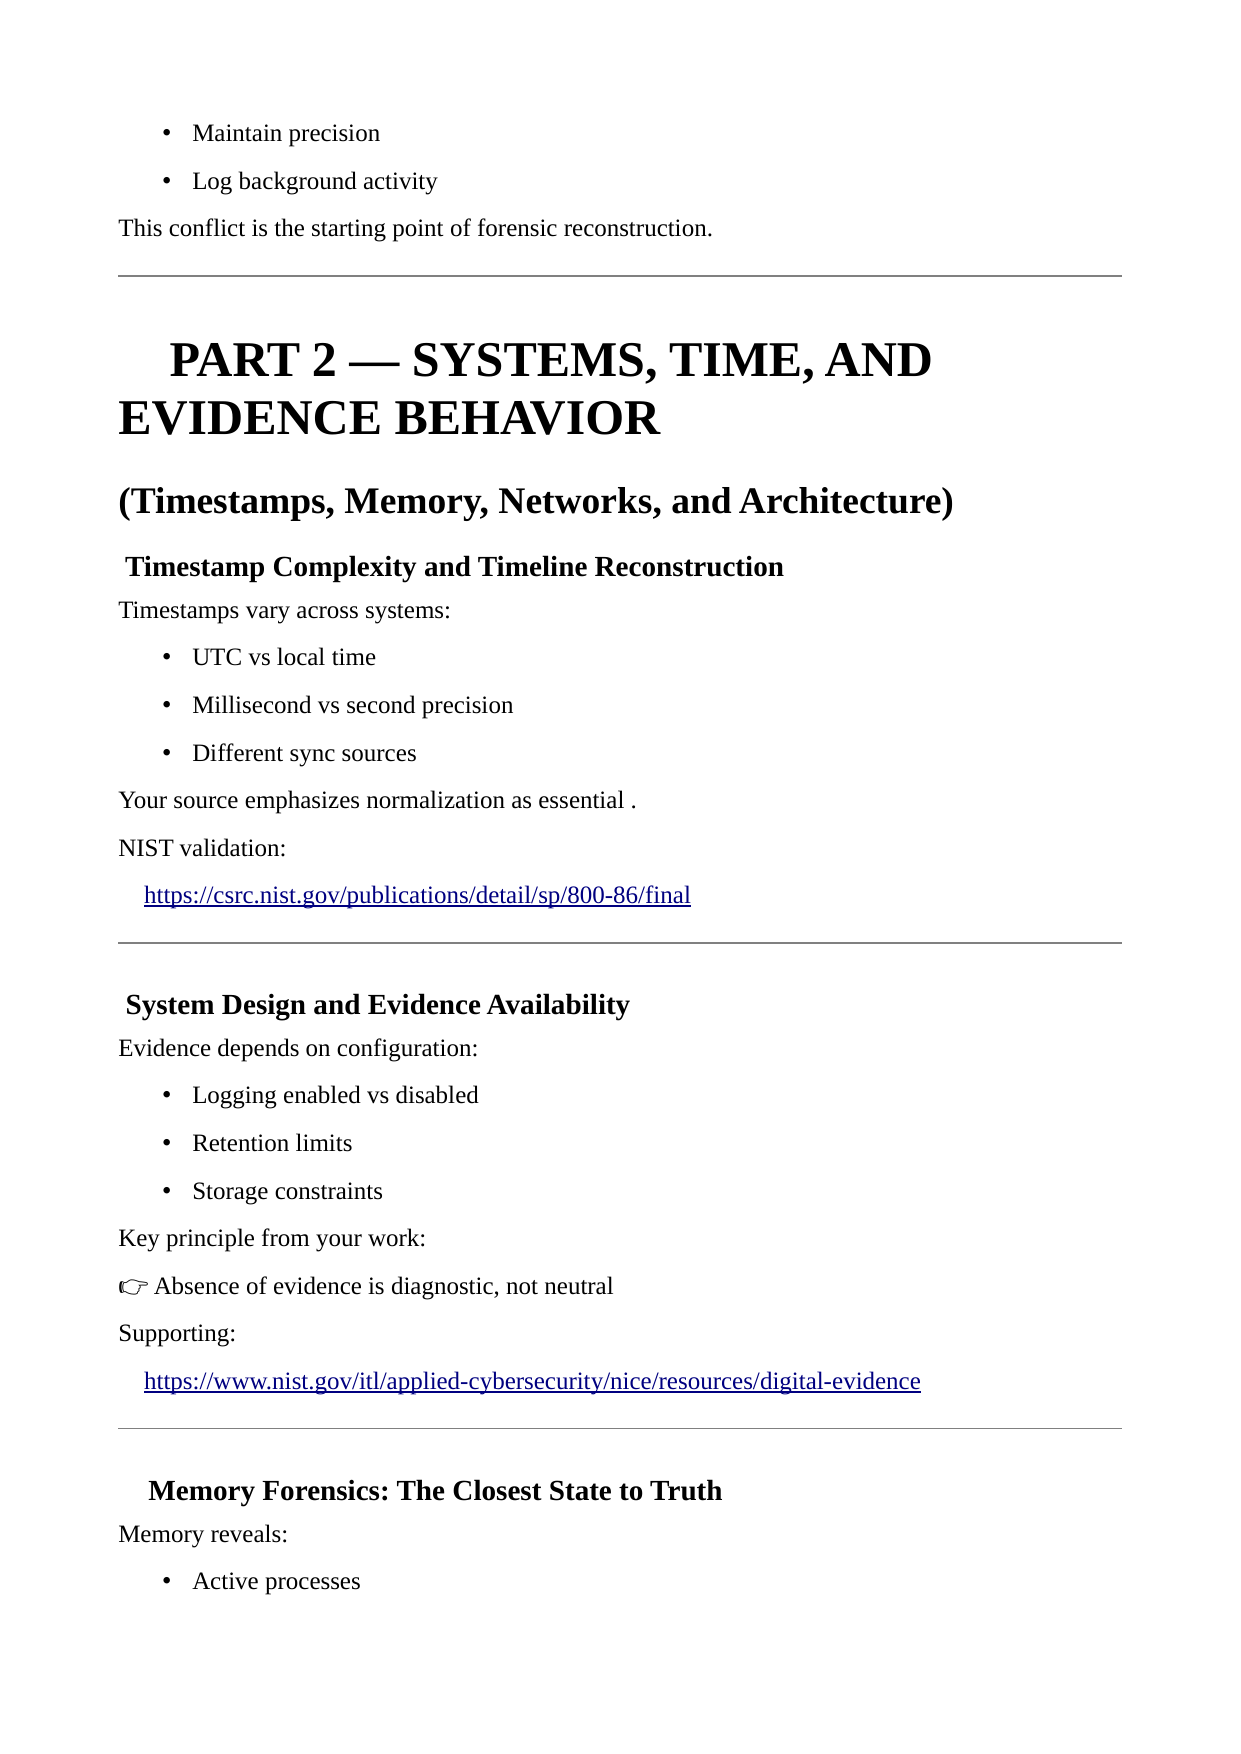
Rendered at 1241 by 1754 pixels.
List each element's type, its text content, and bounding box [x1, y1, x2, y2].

list Logging enabled vs disabled [162, 1081, 1122, 1109]
list Retention limits [162, 1128, 1122, 1157]
text Supporting: [118, 1318, 1122, 1347]
list Log background activity [162, 166, 1122, 194]
text Your source emphasizes normalization as essential . [118, 785, 1122, 814]
text Key principle from your work: [118, 1223, 1122, 1252]
text Memory reveals: [118, 1519, 1122, 1547]
text Timestamps vary across systems: [118, 595, 1122, 623]
text 👉 Absence of evidence is diagnostic, not neutral [118, 1271, 1122, 1300]
text NIST validation: [118, 833, 1122, 862]
subtitle 🧠 PART 2 — SYSTEMS, TIME, AND EVIDENCE BEHAVIOR [118, 330, 1122, 445]
subtitle ⏱️ Timestamp Complexity and Timeline Reconstruction [118, 549, 1122, 582]
subtitle 🧠 Memory Forensics: The Closest State to Truth [118, 1473, 1122, 1506]
text This conflict is the starting point of forensic reconstruction. [118, 213, 1122, 242]
text 🔗 https://csrc.nist.gov/publications/detail/sp/800-86/final [118, 880, 1122, 909]
list Maintain precision [162, 118, 1122, 147]
list Storage constraints [162, 1176, 1122, 1204]
list Millisecond vs second precision [162, 690, 1122, 719]
list Different sync sources [162, 738, 1122, 766]
text 🔗 https://www.nist.gov/itl/applied-cybersecurity/nice/resources/digital-evidence [118, 1366, 1122, 1395]
list UTC vs local time [162, 642, 1122, 671]
subtitle (Timestamps, Memory, Networks, and Architecture) [118, 478, 1122, 522]
text Evidence depends on configuration: [118, 1033, 1122, 1062]
list Active processes [162, 1566, 1122, 1595]
subtitle 🖥️ System Design and Evidence Availability [118, 987, 1122, 1020]
